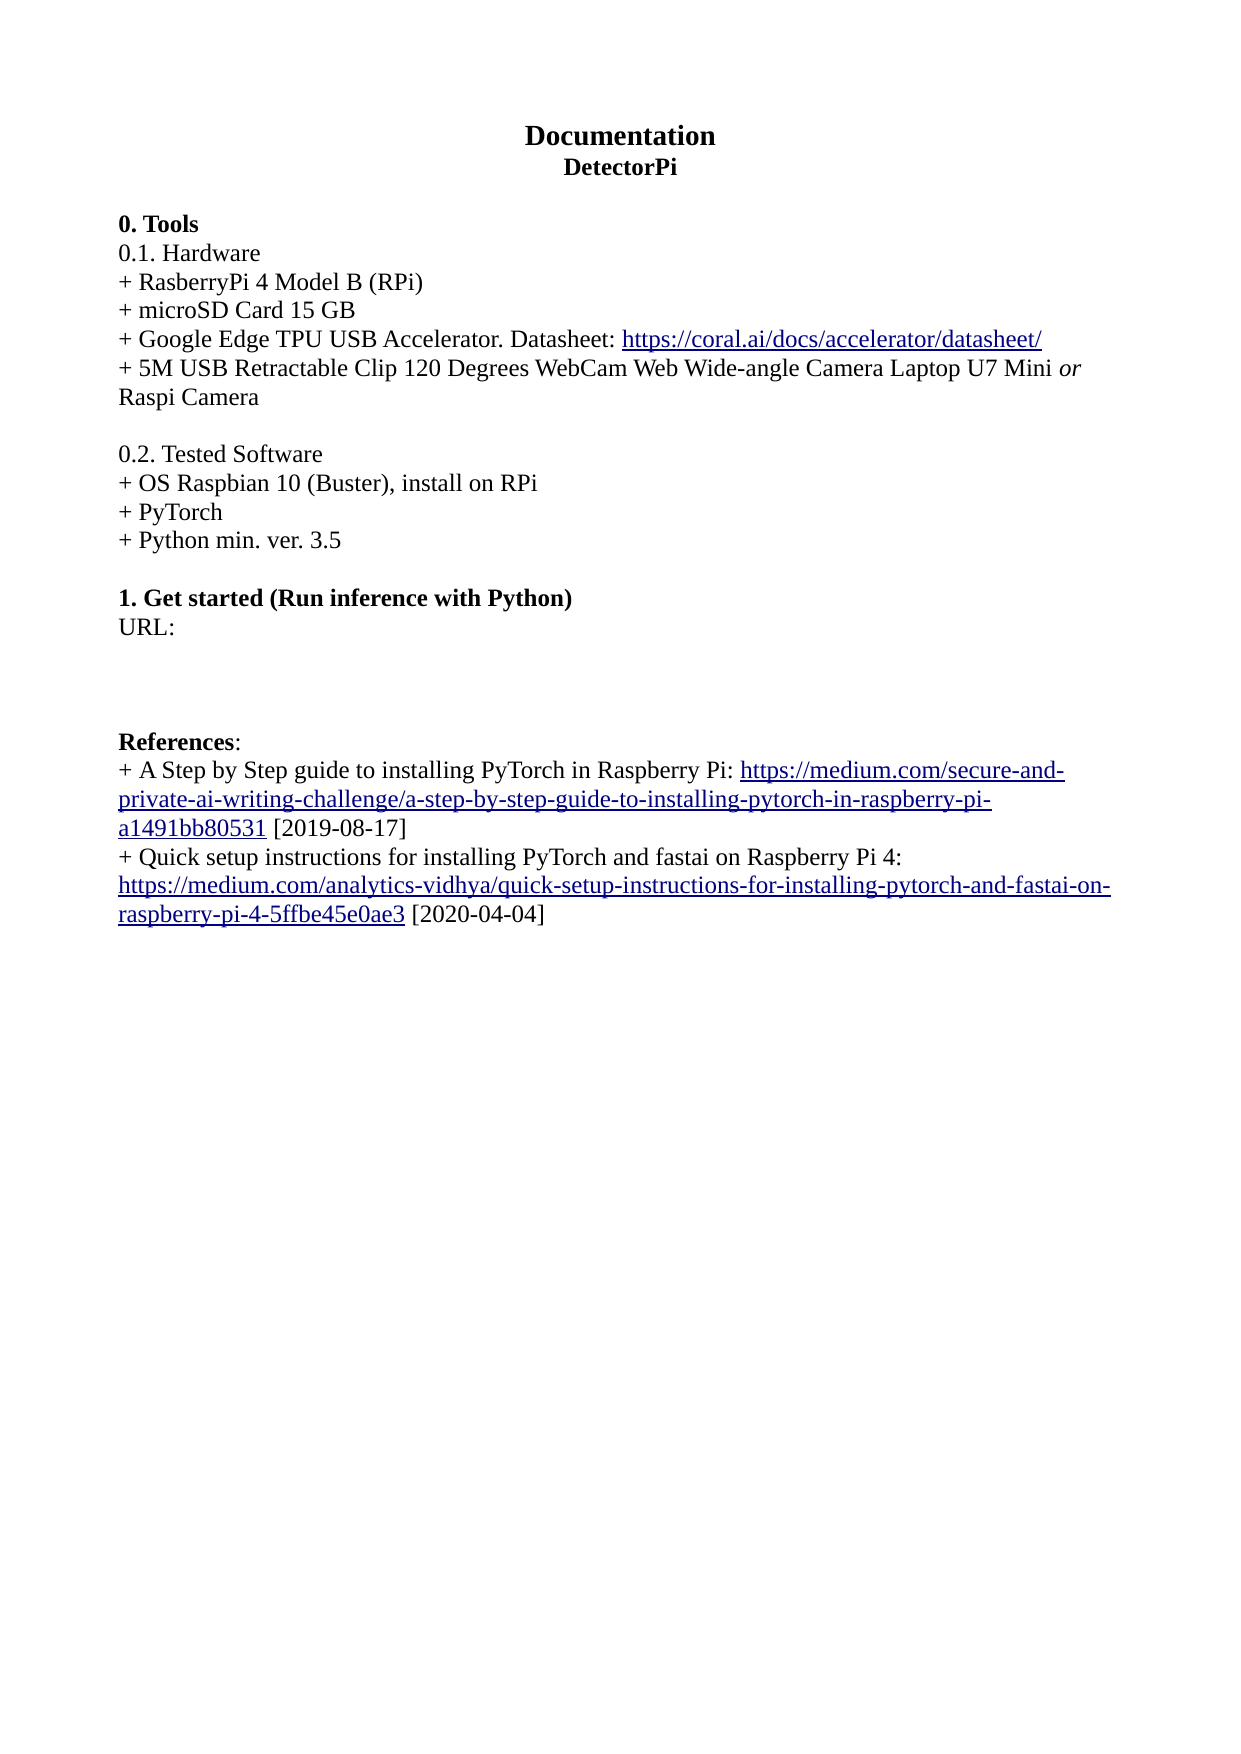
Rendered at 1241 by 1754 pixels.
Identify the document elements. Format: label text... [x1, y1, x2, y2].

text + 5M USB Retractable Clip 120 Degrees WebCam Web Wide-angle Camera Laptop U7 Mini or Raspi Camera [118, 353, 1122, 410]
text + Python min. ver. 3.5 [118, 525, 1122, 554]
text URL: [118, 612, 1122, 640]
text DetectorPi [118, 152, 1122, 180]
text + Google Edge TPU USB Accelerator. Datasheet: https://coral.ai/docs/accelerator/datasheet/ [118, 324, 1122, 353]
text 1. Get started (Run inference with Python) [118, 583, 1122, 612]
text + A Step by Step guide to installing PyTorch in Raspberry Pi: https://medium.com/secure-and-private-ai-writing-challenge/a-step-by-step-guide-to-installing-pytorch-in-raspberry-pi-a1491bb80531 [2019-08-17] [118, 755, 1122, 842]
text 0.2. Tested Software [118, 439, 1122, 468]
text 0.1. Hardware [118, 238, 1122, 267]
text + Quick setup instructions for installing PyTorch and fastai on Raspberry Pi 4: https://medium.com/analytics-vidhya/quick-setup-instructions-for-installing-pytorch-and-fastai-on-raspberry-pi-4-5ffbe45e0ae3 [2020-04-04] [118, 842, 1122, 928]
text References: [118, 727, 1122, 755]
text Documentation [118, 118, 1122, 152]
text + RasberryPi 4 Model B (RPi) [118, 267, 1122, 295]
text + microSD Card 15 GB [118, 295, 1122, 324]
text + OS Raspbian 10 (Buster), install on RPi + PyTorch [118, 468, 1122, 525]
text 0. Tools [118, 209, 1122, 238]
